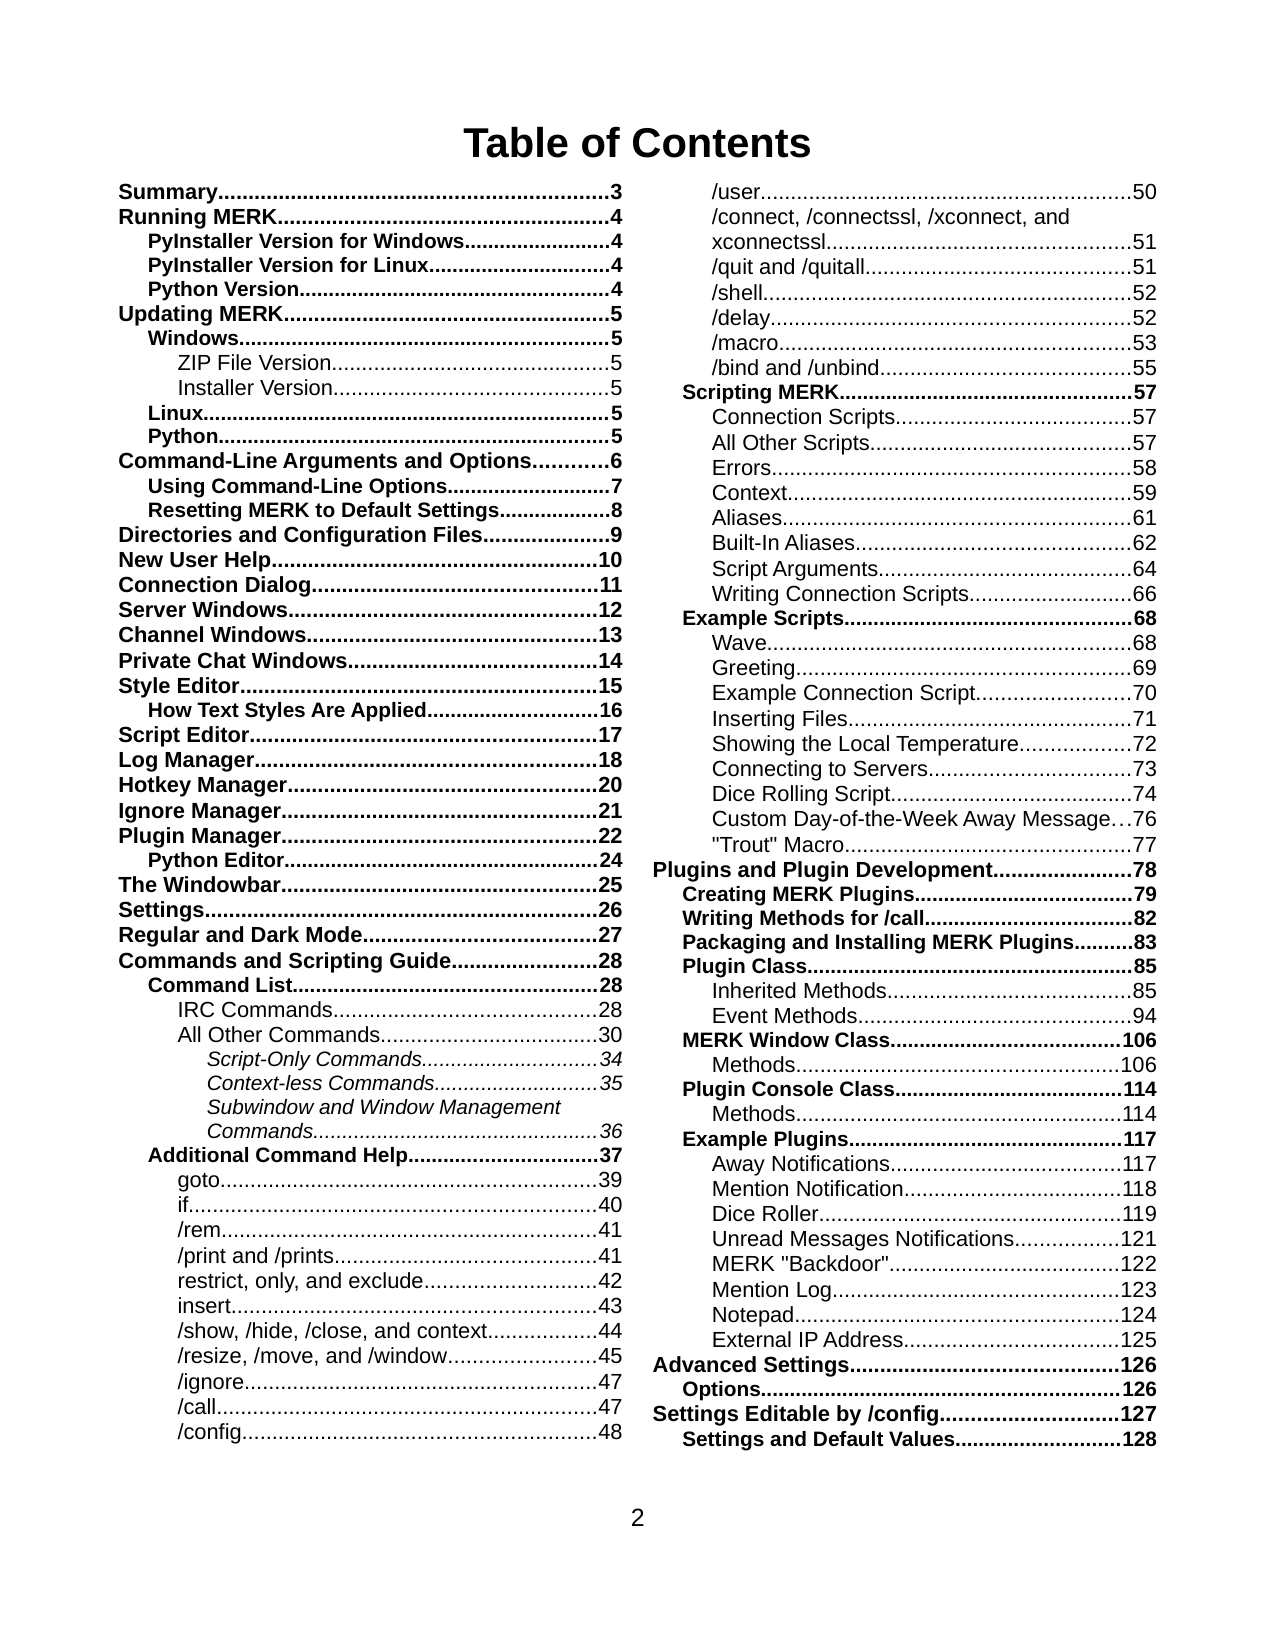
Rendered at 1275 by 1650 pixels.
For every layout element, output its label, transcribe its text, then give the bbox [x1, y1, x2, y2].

text Installer Version 5 [177, 375, 622, 400]
text Example Scripts 68 [682, 606, 1157, 630]
text Options 126 [682, 1377, 1157, 1401]
text /connect, /connectssl, /xconnect, and xconnectssl 51 [712, 204, 1157, 254]
text /user 50 [712, 178, 1157, 204]
text Event Methods 94 [712, 1003, 1157, 1028]
text Wave 68 [712, 630, 1157, 655]
text Python Version 4 [148, 277, 622, 301]
text /delay 52 [712, 304, 1157, 330]
text Connection Scripts 57 [712, 404, 1157, 429]
text Running MERK 4 [118, 204, 622, 229]
text /rem 41 [177, 1217, 622, 1242]
text restrict, only, and exclude 42 [177, 1268, 622, 1293]
text Example Connection Script 70 [712, 680, 1157, 705]
text Script-Only Commands 34 [207, 1047, 622, 1071]
text Greeting 69 [712, 655, 1157, 680]
text External IP Address 125 [712, 1327, 1157, 1352]
text Methods 106 [712, 1052, 1157, 1077]
text Python Editor 24 [148, 848, 622, 872]
text /shell 52 [712, 279, 1157, 304]
text Connection Dialog 11 [118, 572, 622, 597]
text The Windowbar 25 [118, 872, 622, 897]
text Connecting to Servers 73 [712, 756, 1157, 781]
text Writing Methods for /call 82 [682, 906, 1157, 930]
text /ignore 47 [177, 1368, 622, 1394]
text /config 48 [177, 1419, 622, 1444]
text Command-Line Arguments and Options 6 [118, 448, 622, 473]
text Custom Day-of-the-Week Away Message 76 [712, 806, 1157, 831]
text /quit and /quitall 51 [712, 254, 1157, 279]
text Script Arguments 64 [712, 555, 1157, 581]
text Resetting MERK to Default Settings 8 [148, 497, 622, 521]
text All Other Scripts 57 [712, 429, 1157, 454]
text Commands and Scripting Guide 28 [118, 947, 622, 973]
text Dice Rolling Script 74 [712, 781, 1157, 806]
text /show, /hide, /close, and context 44 [177, 1318, 622, 1343]
text /bind and /unbind 55 [712, 355, 1157, 380]
subtitle Table of Contents [118, 118, 1157, 166]
text IRC Commands 28 [177, 997, 622, 1022]
text MERK "Backdoor" 122 [712, 1251, 1157, 1276]
text Additional Command Help 37 [148, 1143, 622, 1167]
text Settings Editable by /config 127 [652, 1401, 1157, 1426]
text Channel Windows 13 [118, 622, 622, 647]
text "Trout" Macro 77 [712, 831, 1157, 857]
text Example Plugins 117 [682, 1126, 1157, 1150]
text /print and /prints 41 [177, 1242, 622, 1268]
text Linux 5 [148, 400, 622, 424]
text Built-In Aliases 62 [712, 530, 1157, 555]
text Notepad 124 [712, 1302, 1157, 1327]
text Python 5 [148, 424, 622, 448]
text Dice Roller 119 [712, 1201, 1157, 1226]
text Plugin Manager 22 [118, 823, 622, 848]
text Settings and Default Values 128 [682, 1426, 1157, 1450]
text Context-less Commands 35 [207, 1071, 622, 1095]
text if 40 [177, 1192, 622, 1217]
text PyInstaller Version for Linux 4 [148, 253, 622, 277]
text Using Command-Line Options 7 [148, 473, 622, 497]
text Advanced Settings 126 [652, 1352, 1157, 1377]
text Command List 28 [148, 973, 622, 997]
text /resize, /move, and /window 45 [177, 1343, 622, 1368]
text Script Editor 17 [118, 722, 622, 747]
text How Text Styles Are Applied 16 [148, 698, 622, 722]
text Subwindow and Window Management Commands 36 [207, 1095, 622, 1143]
text Hotkey Manager 20 [118, 772, 622, 797]
text /call 47 [177, 1394, 622, 1419]
text Writing Connection Scripts 66 [712, 581, 1157, 606]
text Plugin Class 85 [682, 954, 1157, 978]
text PyInstaller Version for Windows 4 [148, 229, 622, 253]
text Inserting Files 71 [712, 705, 1157, 731]
text Showing the Local Temperature 72 [712, 731, 1157, 756]
text Settings 26 [118, 897, 622, 922]
text New User Help 10 [118, 547, 622, 572]
text Methods 114 [712, 1101, 1157, 1126]
text Regular and Dark Mode 27 [118, 922, 622, 947]
text Creating MERK Plugins 79 [682, 882, 1157, 906]
text Context 59 [712, 480, 1157, 505]
text /macro 53 [712, 330, 1157, 355]
text ZIP File Version 5 [177, 350, 622, 375]
text Unread Messages Notifications 121 [712, 1226, 1157, 1251]
text Ignore Manager 21 [118, 797, 622, 823]
text Plugins and Plugin Development 78 [652, 857, 1157, 882]
text goto 39 [177, 1167, 622, 1192]
text Packaging and Installing MERK Plugins 83 [682, 930, 1157, 954]
text Scripting MERK 57 [682, 380, 1157, 404]
text Style Editor 15 [118, 673, 622, 698]
text Server Windows 12 [118, 597, 622, 622]
text All Other Commands 30 [177, 1022, 622, 1047]
text Plugin Console Class 114 [682, 1077, 1157, 1101]
text Away Notifications 117 [712, 1150, 1157, 1176]
text Private Chat Windows 14 [118, 647, 622, 673]
text Windows 5 [148, 326, 622, 350]
text Errors 58 [712, 454, 1157, 480]
text Summary 3 [118, 178, 622, 204]
text Mention Notification 118 [712, 1176, 1157, 1201]
text Directories and Configuration Files 9 [118, 521, 622, 547]
text insert 43 [177, 1293, 622, 1318]
text Log Manager 18 [118, 747, 622, 772]
text Aliases 61 [712, 505, 1157, 530]
text Inherited Methods 85 [712, 978, 1157, 1003]
text MERK Window Class 106 [682, 1028, 1157, 1052]
text Updating MERK 5 [118, 301, 622, 326]
text Mention Log 123 [712, 1276, 1157, 1302]
